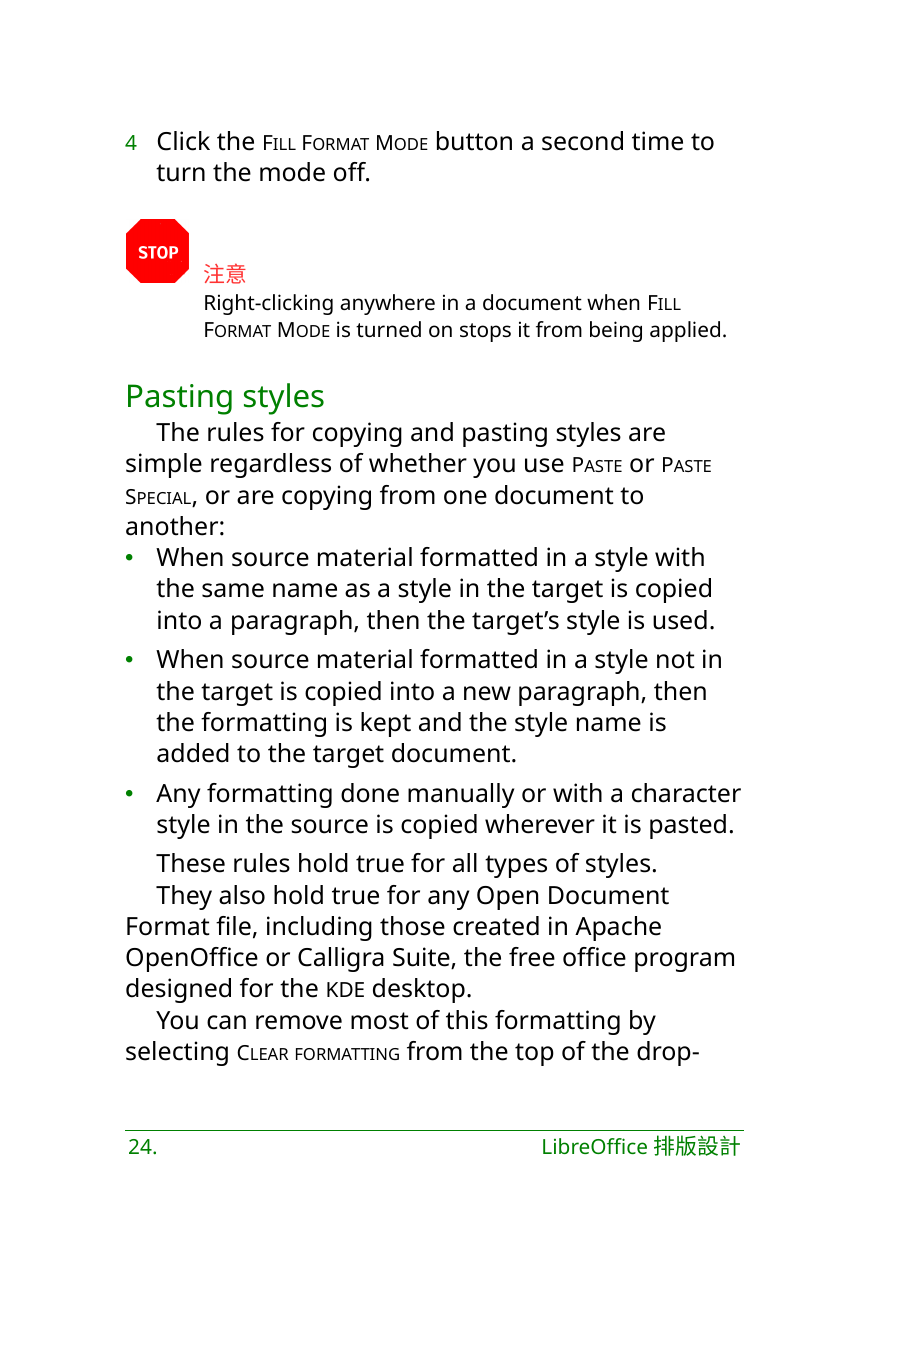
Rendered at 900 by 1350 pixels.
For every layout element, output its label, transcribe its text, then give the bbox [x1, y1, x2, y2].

list When source material formatted in a style with the same name as a style in the target is copied into a paragraph, then the target’s style is used. [125, 542, 744, 635]
list Any formatting done manually or with a character style in the source is copied wherever it is pasted. [125, 777, 744, 839]
list 注意 [125, 219, 744, 288]
list Click the Fill Format Mode button a second time to turn the mode off. [125, 125, 744, 187]
text You can remove most of this formatting by selecting Clear formatting from the top of the drop- [125, 1004, 744, 1067]
text These rules hold true for all types of styles. [125, 848, 744, 879]
subtitle Pasting styles [125, 374, 744, 417]
picture [126, 219, 189, 283]
text They also hold true for any Open Document Format file, including those created in Apache OpenOffice or Calligra Suite, the free office program designed for the KDE desktop. [125, 879, 744, 1004]
text Right-clicking anywhere in a document when Fill Format Mode is turned on stops it from being applied. [203, 288, 744, 343]
text The rules for copying and pasting styles are simple regardless of whether you use Paste or Paste Special, or are copying from one document to another: [125, 417, 744, 542]
list When source material formatted in a style not in the target is copied into a new paragraph, then the formatting is kept and the style name is added to the target document. [125, 644, 744, 769]
